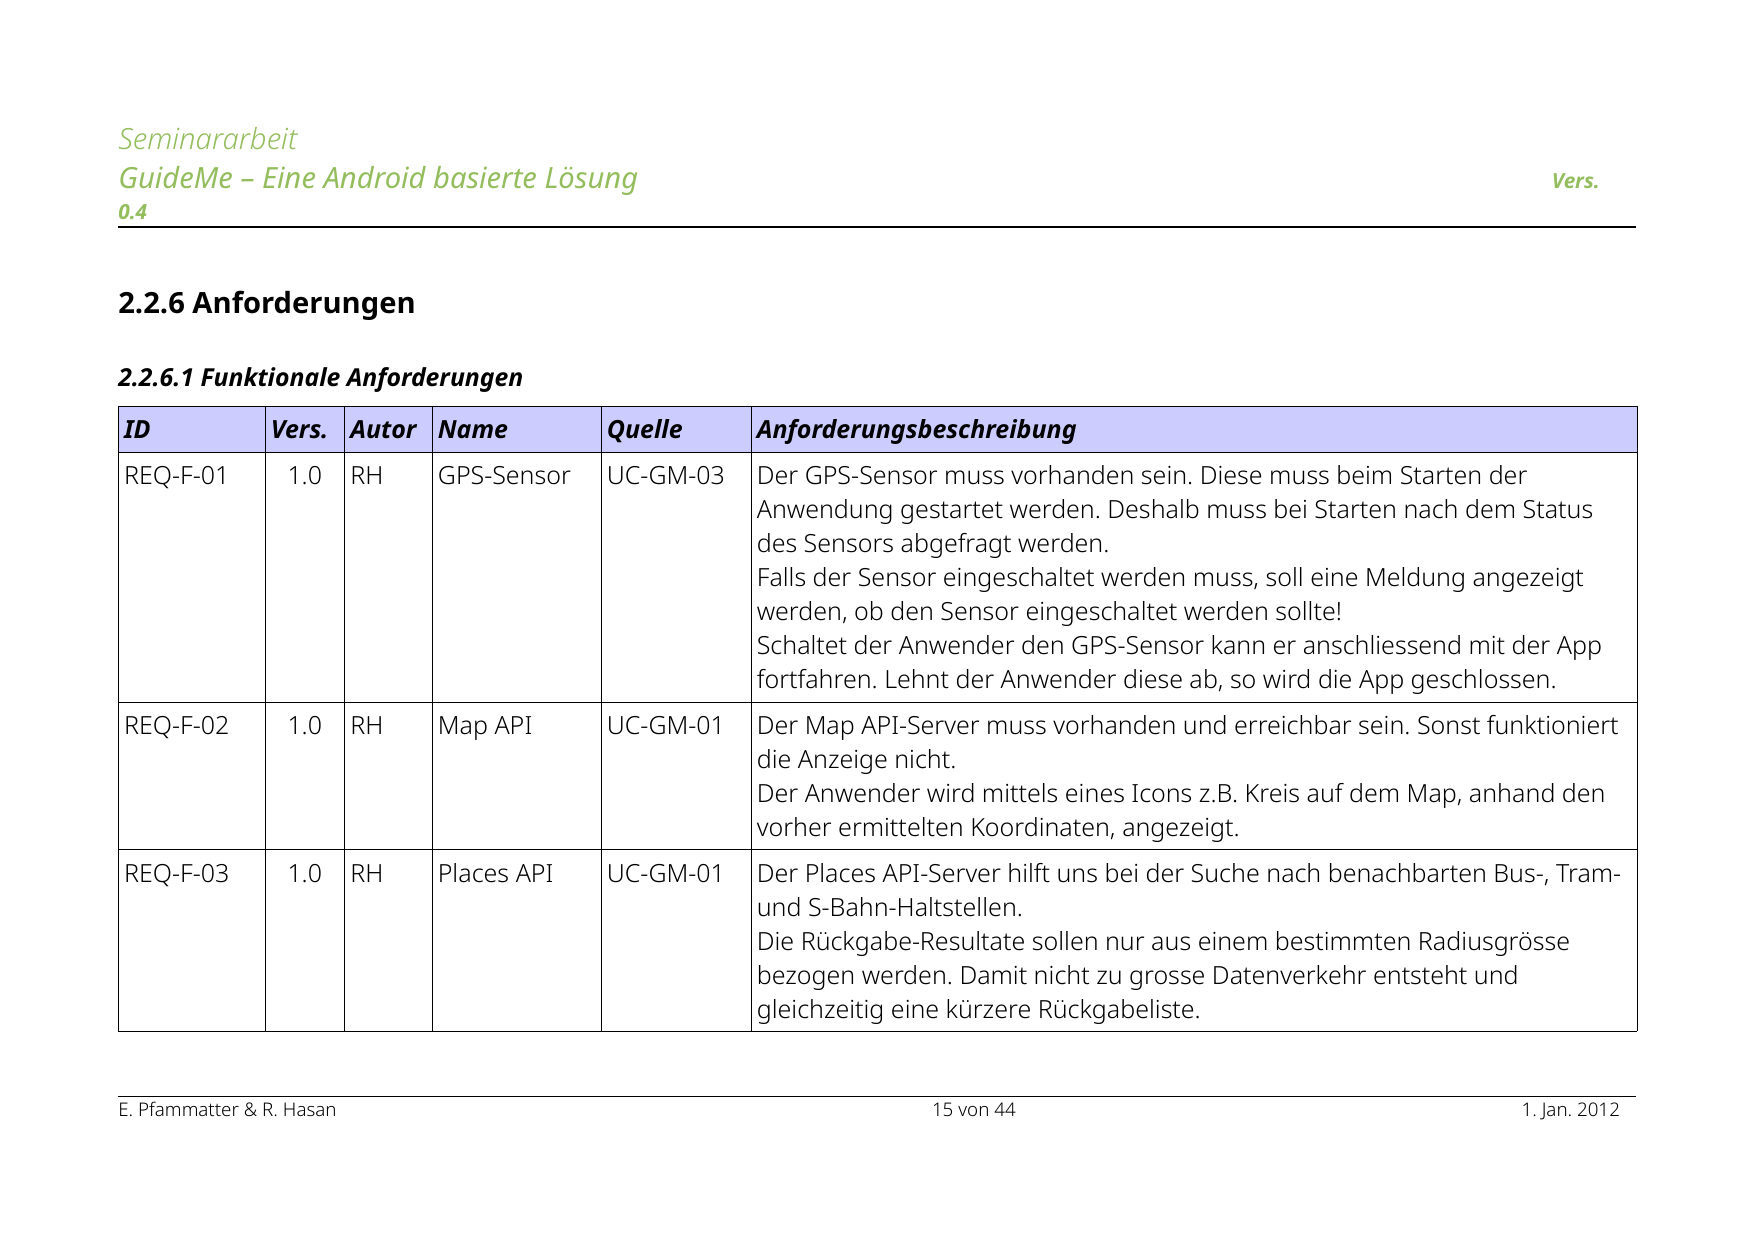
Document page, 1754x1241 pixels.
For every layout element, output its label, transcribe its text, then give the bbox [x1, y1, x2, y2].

subtitle 2.2.6.1 Funktionale Anforderungen [118, 360, 1636, 393]
subtitle 2.2.6 Anforderungen [118, 282, 1636, 322]
table_cell REQ-F-02 [119, 703, 265, 849]
table_cell 1.0 [266, 850, 344, 1031]
table_header Vers. [266, 407, 344, 452]
table_cell Places API [433, 850, 601, 1031]
table_cell GPS-Sensor [433, 453, 601, 702]
table_cell Der GPS-Sensor muss vorhanden sein. Diese muss beim Starten der Anwendung gestartet werden. Deshalb muss bei Starten nach dem Status des Sensors abgefragt werden. Falls der Sensor eingeschaltet werden muss, soll eine Meldung angezeigt werden, ob den Sensor eingeschaltet werden sollte! Schaltet der Anwender den GPS-Sensor kann er anschliessend mit der App fortfahren. Lehnt der Anwender diese ab, so wird die App geschlossen. [752, 453, 1637, 702]
table_cell 1.0 [266, 453, 344, 702]
table_cell RH [345, 850, 432, 1031]
table_header Autor [345, 407, 432, 452]
table_header ID [119, 407, 265, 452]
table_cell REQ-F-01 [119, 453, 265, 702]
table_header Anforderungsbeschreibung [752, 407, 1637, 452]
table_cell Map API [433, 703, 601, 849]
table_cell UC-GM-01 [602, 703, 751, 849]
table_cell RH [345, 703, 432, 849]
table_cell Der Places API-Server hilft uns bei der Suche nach benachbarten Bus-, Tram- und S-Bahn-Haltstellen. Die Rückgabe-Resultate sollen nur aus einem bestimmten Radiusgrösse bezogen werden. Damit nicht zu grosse Datenverkehr entsteht und gleichzeitig eine kürzere Rückgabeliste. [752, 850, 1637, 1031]
table_cell UC-GM-03 [602, 453, 751, 702]
table_cell REQ-F-03 [119, 850, 265, 1031]
table_header Quelle [602, 407, 751, 452]
table_cell UC-GM-01 [602, 850, 751, 1031]
table_cell 1.0 [266, 703, 344, 849]
table_cell RH [345, 453, 432, 702]
table_cell Der Map API-Server muss vorhanden und erreichbar sein. Sonst funktioniert die Anzeige nicht. Der Anwender wird mittels eines Icons z.B. Kreis auf dem Map, anhand den vorher ermittelten Koordinaten, angezeigt. [752, 703, 1637, 849]
table_header Name [433, 407, 601, 452]
